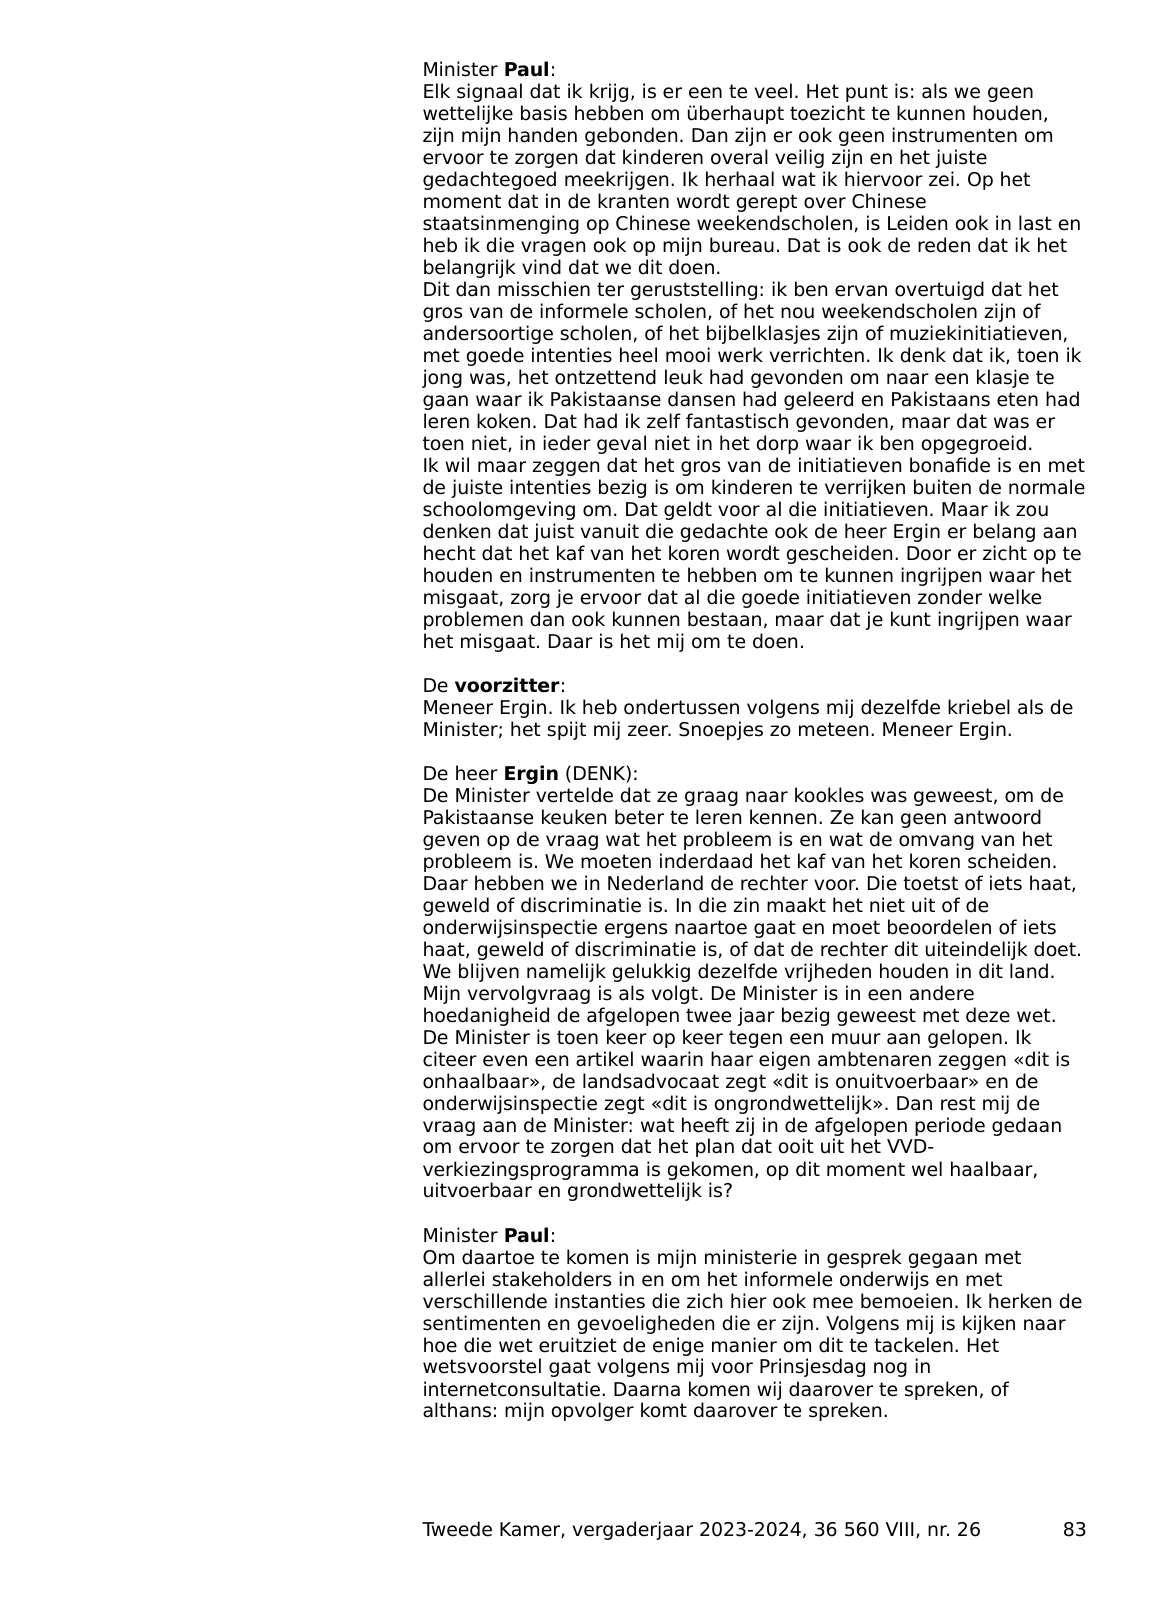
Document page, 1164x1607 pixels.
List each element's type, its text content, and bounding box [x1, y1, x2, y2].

text Elk signaal dat ik krijg, is er een te veel. Het punt is: als we geen wettelijke basis hebben om überhaupt toezicht te kunnen houden, zijn mijn handen gebonden. Dan zijn er ook geen instrumenten om ervoor te zorgen dat kinderen overal veilig zijn en het juiste gedachtegoed meekrijgen. Ik herhaal wat ik hiervoor zei. Op het moment dat in de kranten wordt gerept over Chinese staatsinmenging op Chinese weekendscholen, is Leiden ook in last en heb ik die vragen ook op mijn bureau. Dat is ook de reden dat ik het belangrijk vind dat we dit doen. [422, 81, 1087, 279]
text De heer Ergin (DENK): [422, 763, 1087, 785]
text Om daartoe te komen is mijn ministerie in gesprek gegaan met allerlei stakeholders in en om het informele onderwijs en met verschillende instanties die zich hier ook mee bemoeien. Ik herken de sentimenten en gevoeligheden die er zijn. Volgens mij is kijken naar hoe die wet eruitziet de enige manier om dit te tackelen. Het wetsvoorstel gaat volgens mij voor Prinsjesdag nog in internetconsultatie. Daarna komen wij daarover te spreken, of althans: mijn opvolger komt daarover te spreken. [422, 1247, 1087, 1422]
text Dit dan misschien ter geruststelling: ik ben ervan overtuigd dat het gros van de informele scholen, of het nou weekendscholen zijn of andersoortige scholen, of het bijbelklasjes zijn of muziekinitiatieven, met goede intenties heel mooi werk verrichten. Ik denk dat ik, toen ik jong was, het ontzettend leuk had gevonden om naar een klasje te gaan waar ik Pakistaanse dansen had geleerd en Pakistaans eten had leren koken. Dat had ik zelf fantastisch gevonden, maar dat was er toen niet, in ieder geval niet in het dorp waar ik ben opgegroeid. [422, 279, 1087, 455]
text Minister Paul: [422, 1224, 1087, 1247]
text Ik wil maar zeggen dat het gros van de initiatieven bonafide is en met de juiste intenties bezig is om kinderen te verrijken buiten de normale schoolomgeving om. Dat geldt voor al die initiatieven. Maar ik zou denken dat juist vanuit die gedachte ook de heer Ergin er belang aan hecht dat het kaf van het koren wordt gescheiden. Door er zicht op te houden en instrumenten te hebben om te kunnen ingrijpen waar het misgaat, zorg je ervoor dat al die goede initiatieven zonder welke problemen dan ook kunnen bestaan, maar dat je kunt ingrijpen waar het misgaat. Daar is het mij om te doen. [422, 455, 1087, 652]
text Meneer Ergin. Ik heb ondertussen volgens mij dezelfde kriebel als de Minister; het spijt mij zeer. Snoepjes zo meteen. Meneer Ergin. [422, 697, 1087, 741]
text De voorzitter: [422, 675, 1087, 697]
text Minister Paul: [422, 59, 1087, 81]
text Mijn vervolgvraag is als volgt. De Minister is in een andere hoedanigheid de afgelopen twee jaar bezig geweest met deze wet. De Minister is toen keer op keer tegen een muur aan gelopen. Ik citeer even een artikel waarin haar eigen ambtenaren zeggen «dit is onhaalbaar», de landsadvocaat zegt «dit is onuitvoerbaar» en de onderwijsinspectie zegt «dit is ongrondwettelijk». Dan rest mij de vraag aan de Minister: wat heeft zij in de afgelopen periode gedaan om ervoor te zorgen dat het plan dat ooit uit het VVD-verkiezingsprogramma is gekomen, op dit moment wel haalbaar, uitvoerbaar en grondwettelijk is? [422, 983, 1087, 1202]
text De Minister vertelde dat ze graag naar kookles was geweest, om de Pakistaanse keuken beter te leren kennen. Ze kan geen antwoord geven op de vraag wat het probleem is en wat de omvang van het probleem is. We moeten inderdaad het kaf van het koren scheiden. Daar hebben we in Nederland de rechter voor. Die toetst of iets haat, geweld of discriminatie is. In die zin maakt het niet uit of de onderwijsinspectie ergens naartoe gaat en moet beoordelen of iets haat, geweld of discriminatie is, of dat de rechter dit uiteindelijk doet. We blijven namelijk gelukkig dezelfde vrijheden houden in dit land. [422, 785, 1087, 983]
